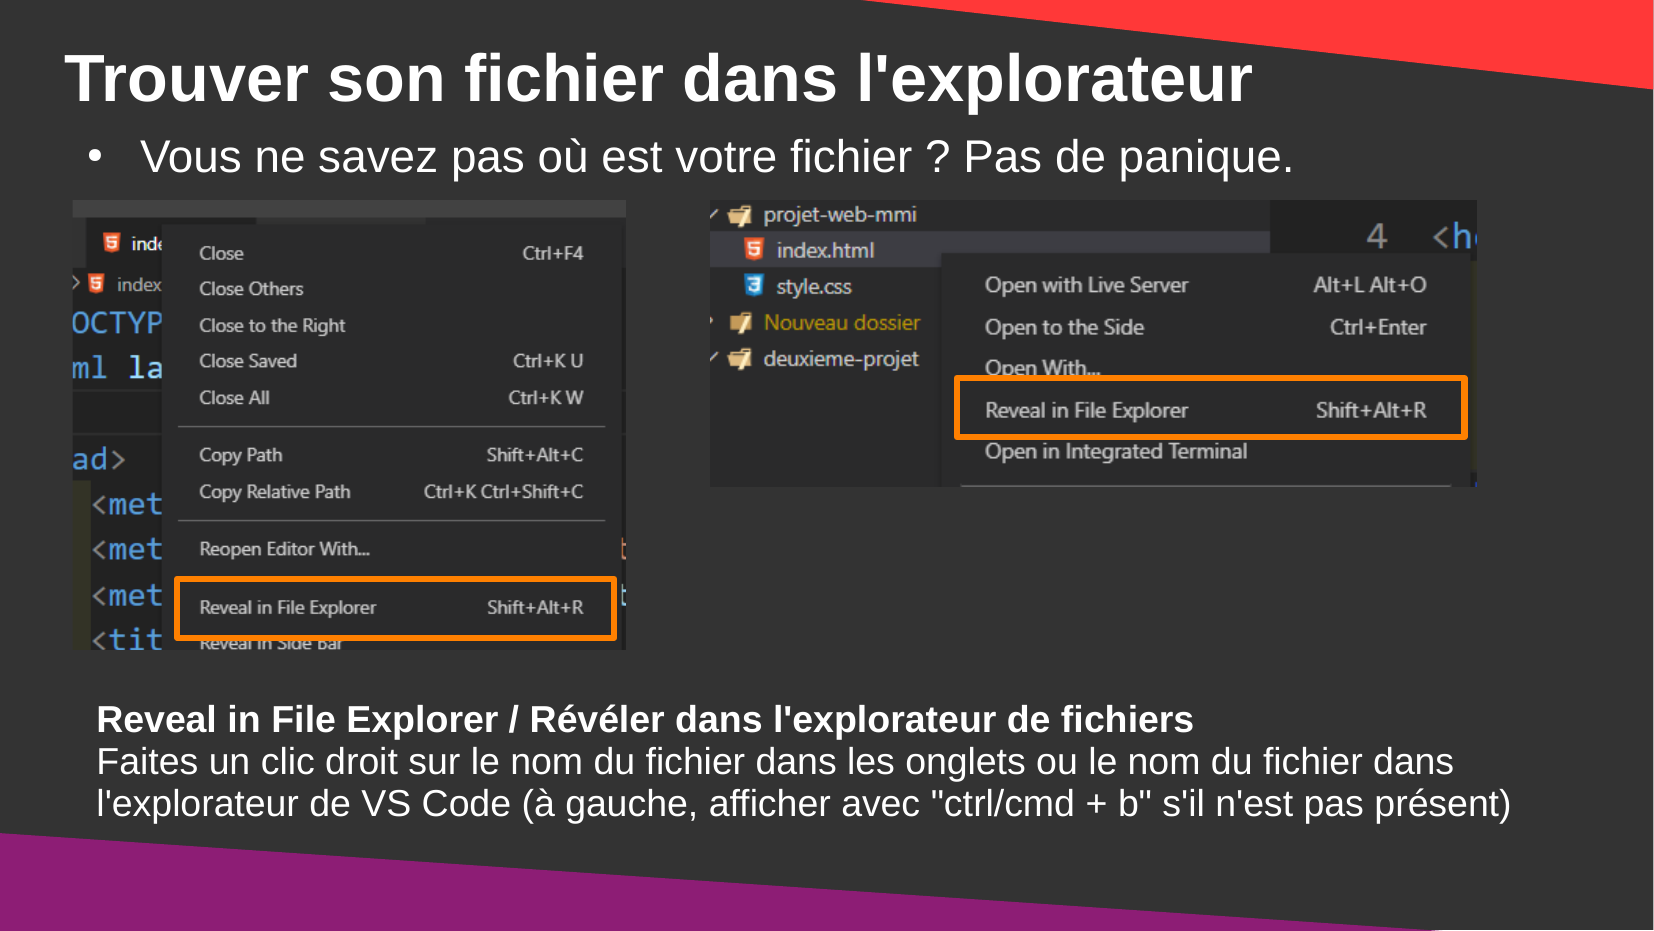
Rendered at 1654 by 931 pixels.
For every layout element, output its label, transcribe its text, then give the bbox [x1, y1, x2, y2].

picture [72, 200, 626, 650]
text_box [861, 0, 1654, 90]
title Trouver son fichier dans l'explorateur [64, 40, 1553, 118]
picture [710, 200, 1477, 487]
list Vous ne savez pas où est votre fichier ? Pas de panique. [69, 131, 1583, 319]
text_box Reveal in File Explorer / Révéler dans l'explorateur de fichiers Faites un clic droit sur le nom du fichier dans les onglets ou le nom du fichier dans l'explorateur de VS Code (à gauche, afficher avec "ctrl/cmd + b" s'il n'est pas présent) [81, 691, 1560, 875]
text_box [0, 833, 1443, 931]
